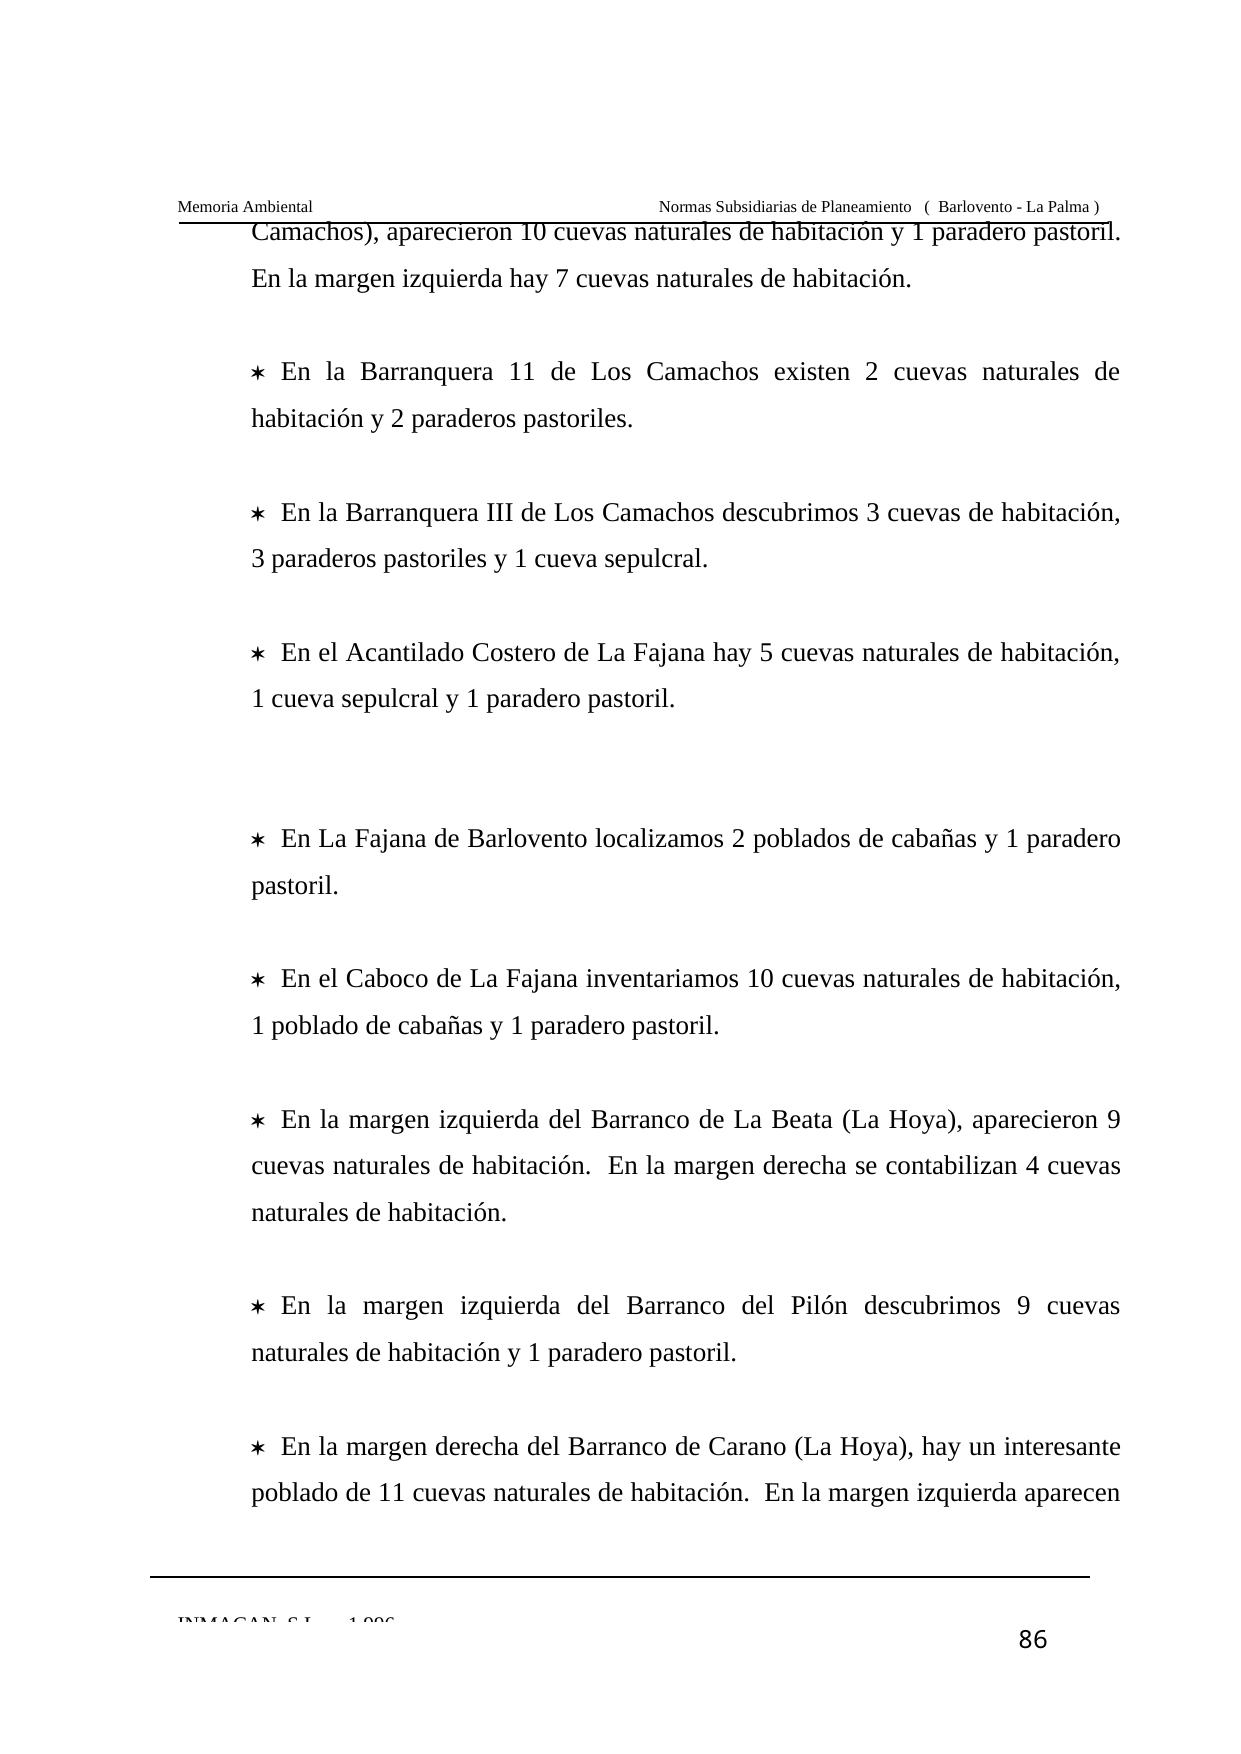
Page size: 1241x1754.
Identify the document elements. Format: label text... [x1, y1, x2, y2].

list Camachos), aparecieron 10 cuevas naturales de habitación y 1 paradero pastoril. En la margen izquierda hay 7 cuevas naturales de habitación. [251, 216, 1122, 293]
list En La Fajana de Barlovento localizamos 2 poblados de cabañas y 1 paradero pastoril. [251, 822, 1122, 900]
list En la margen izquierda del Barranco de La Beata (La Hoya), aparecieron 9 cuevas naturales de habitación. En la margen derecha se contabilizan 4 cuevas naturales de habitación. [251, 1103, 1122, 1227]
list En el Acantilado Costero de La Fajana hay 5 cuevas naturales de habitación, 1 cueva sepulcral y 1 paradero pastoril. [251, 636, 1122, 714]
list En la margen derecha del Barranco de Carano (La Hoya), hay un interesante poblado de 11 cuevas naturales de habitación. En la margen izquierda aparecen [251, 1429, 1122, 1507]
list En la Barranquera III de Los Camachos descubrimos 3 cuevas de habitación, 3 paraderos pastoriles y 1 cueva sepulcral. [251, 496, 1122, 573]
list En la Barranquera 11 de Los Camachos existen 2 cuevas naturales de habitación y 2 paraderos pastoriles. [251, 356, 1122, 433]
list En el Caboco de La Fajana inventariamos 10 cuevas naturales de habitación, 1 poblado de cabañas y 1 paradero pastoril. [251, 963, 1122, 1041]
list En la margen izquierda del Barranco del Pilón descubrimos 9 cuevas naturales de habitación y 1 paradero pastoril. [251, 1289, 1122, 1367]
